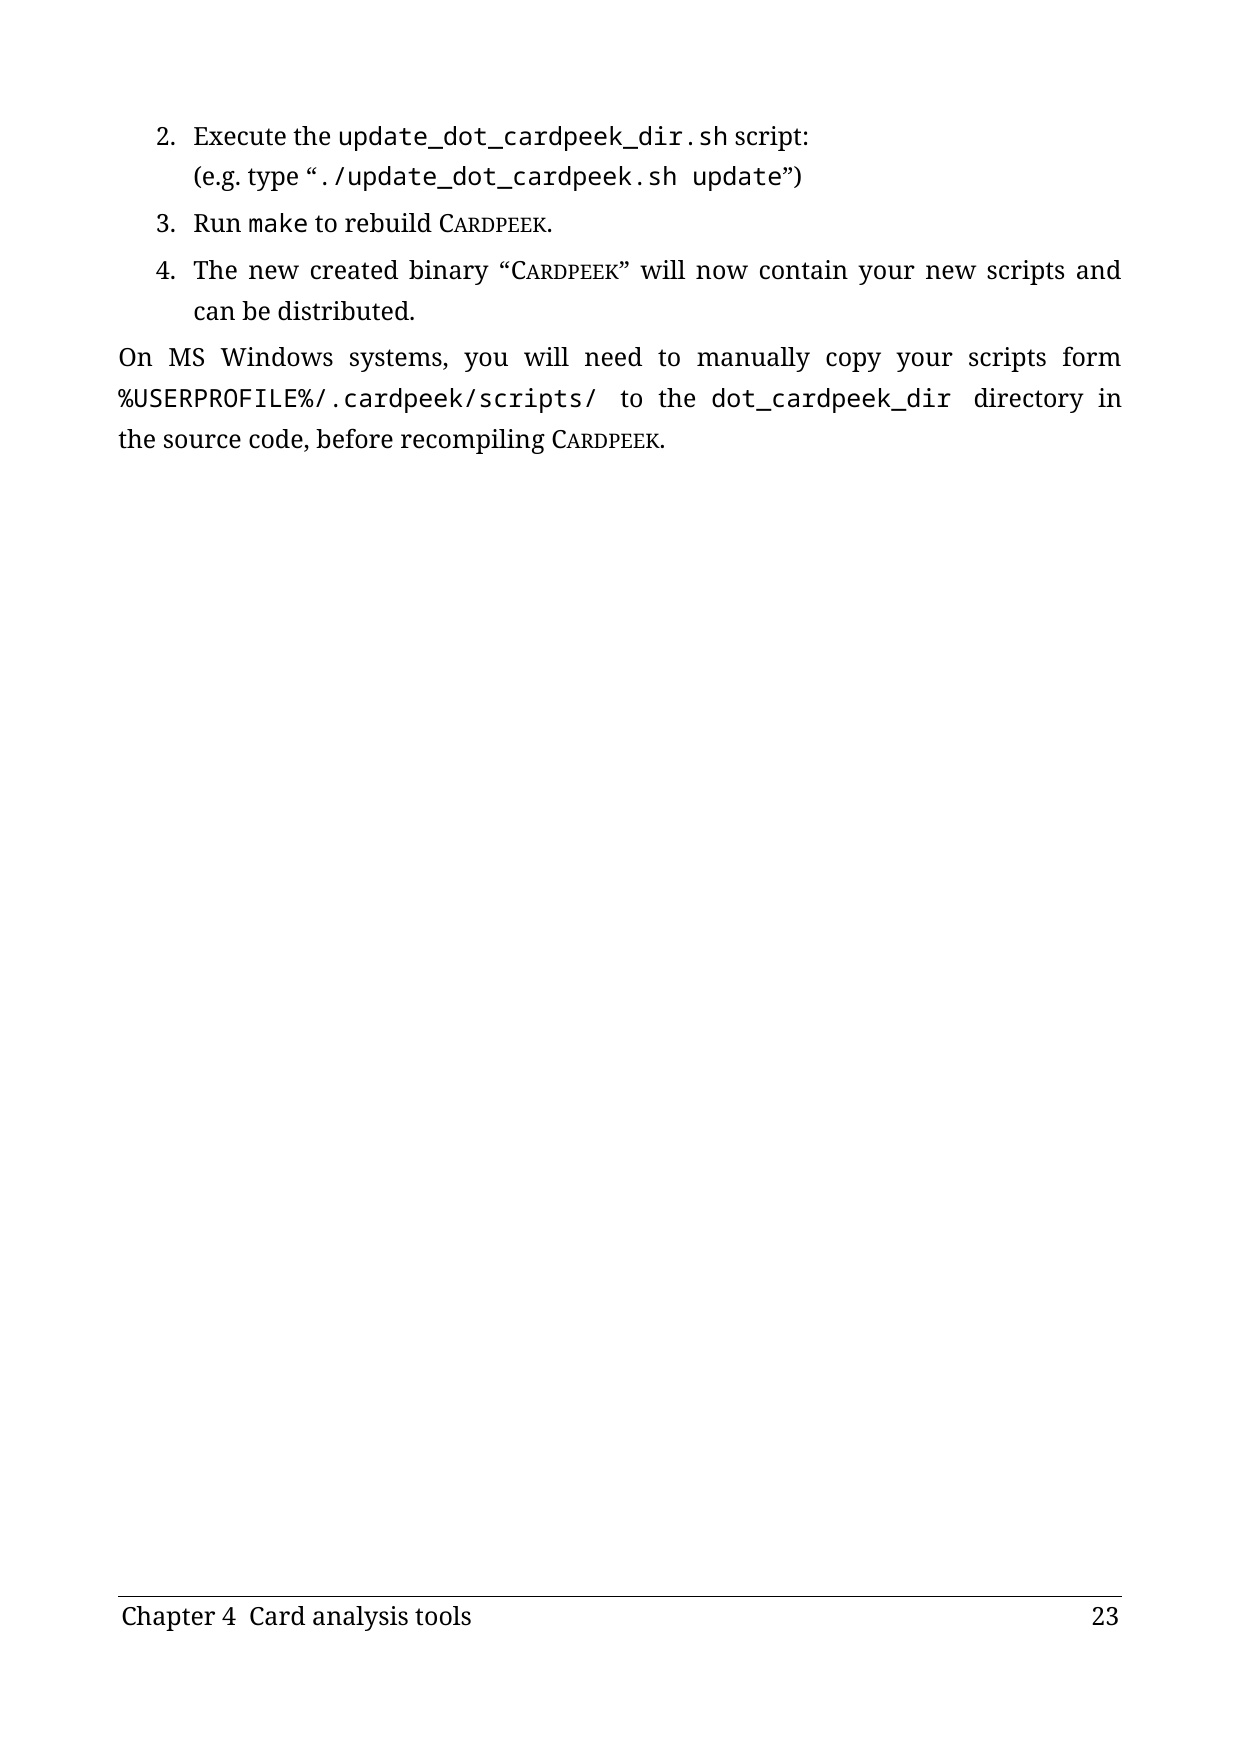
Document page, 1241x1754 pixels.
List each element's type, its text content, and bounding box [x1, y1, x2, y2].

text On MS Windows systems, you will need to manually copy your scripts form %USERPROFILE%/.cardpeek/scripts/ to the dot_cardpeek_dir directory in the source code, before recompiling Cardpeek. [118, 340, 1122, 456]
list Run make to rebuild Cardpeek. [156, 206, 1122, 240]
list Execute the update_dot_cardpeek_dir.sh script: (e.g. type “./update_dot_cardpeek.sh update”) [156, 118, 1122, 193]
list The new created binary “Cardpeek” will now contain your new scripts and can be distributed. [156, 252, 1122, 327]
